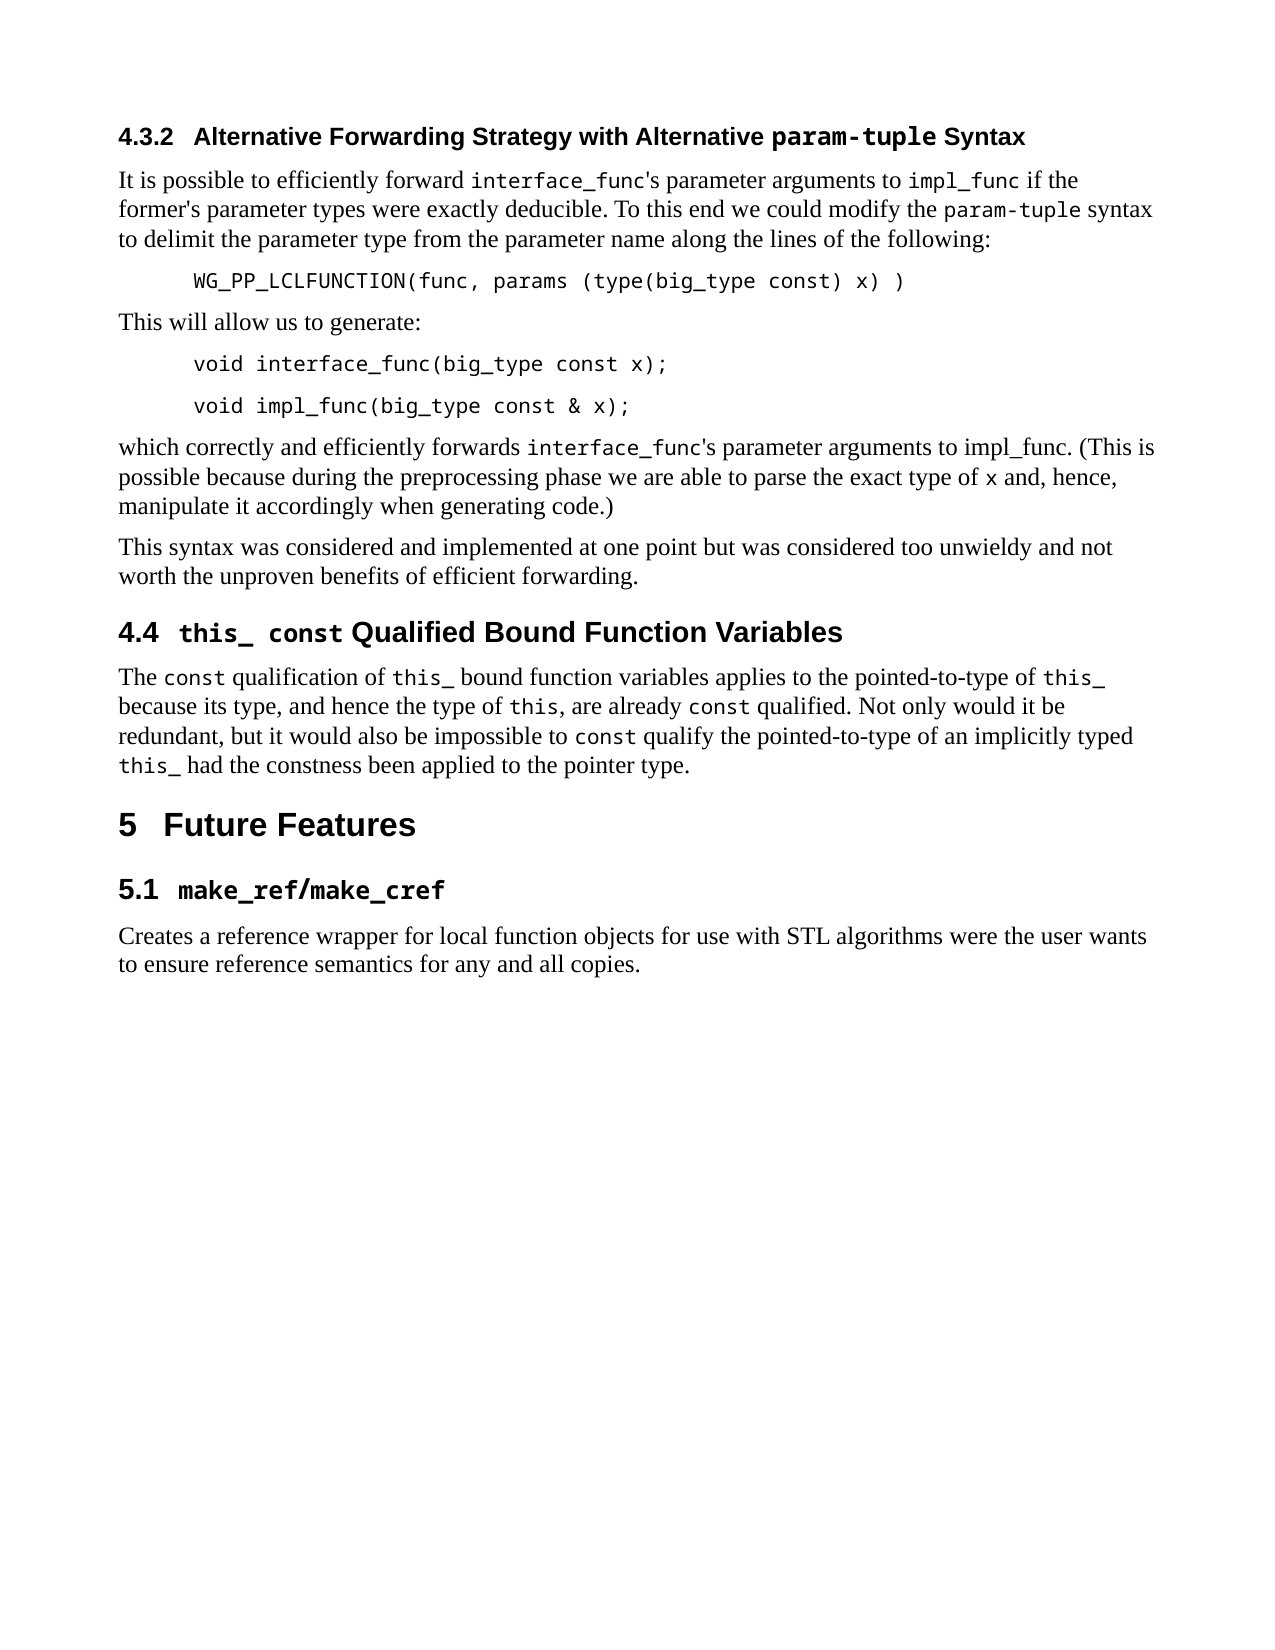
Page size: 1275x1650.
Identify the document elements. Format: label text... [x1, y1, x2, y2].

text It is possible to efficiently forward interface_func's parameter arguments to impl_func if the former's parameter types were exactly deducible. To this end we could modify the param-tuple syntax to delimit the parameter type from the parameter name along the lines of the following: [118, 165, 1157, 252]
subtitle make_ref/make_cref [118, 868, 1157, 908]
text void interface_func(big_type const x); [118, 348, 1157, 378]
text This syntax was considered and implemented at one point but was considered too unwieldy and not worth the unproven benefits of efficient forwarding. [118, 532, 1157, 590]
text which correctly and efficiently forwards interface_func's parameter arguments to impl_func. (This is possible because during the preprocessing phase we are able to parse the exact type of x and, hence, manipulate it accordingly when generating code.) [118, 432, 1157, 520]
text Creates a reference wrapper for local function objects for use with STL algorithms were the user wants to ensure reference semantics for any and all copies. [118, 921, 1157, 978]
text WG_PP_LCLFUNCTION(func, params (type(big_type const) x) ) [118, 265, 1157, 294]
subtitle this_ const Qualified Bound Function Variables [118, 615, 1157, 649]
subtitle Future Features [118, 805, 1157, 843]
text This will allow us to generate: [118, 307, 1157, 336]
subtitle Alternative Forwarding Strategy with Alternative param-tuple Syntax [118, 118, 1157, 152]
text The const qualification of this_ bound function variables applies to the pointed-to-type of this_ because its type, and hence the type of this, are already const qualified. Not only would it be redundant, but it would also be impossible to const qualify the pointed-to-type of an implicitly typed this_ had the constness been applied to the pointer type. [118, 662, 1157, 780]
text void impl_func(big_type const & x); [118, 390, 1157, 419]
